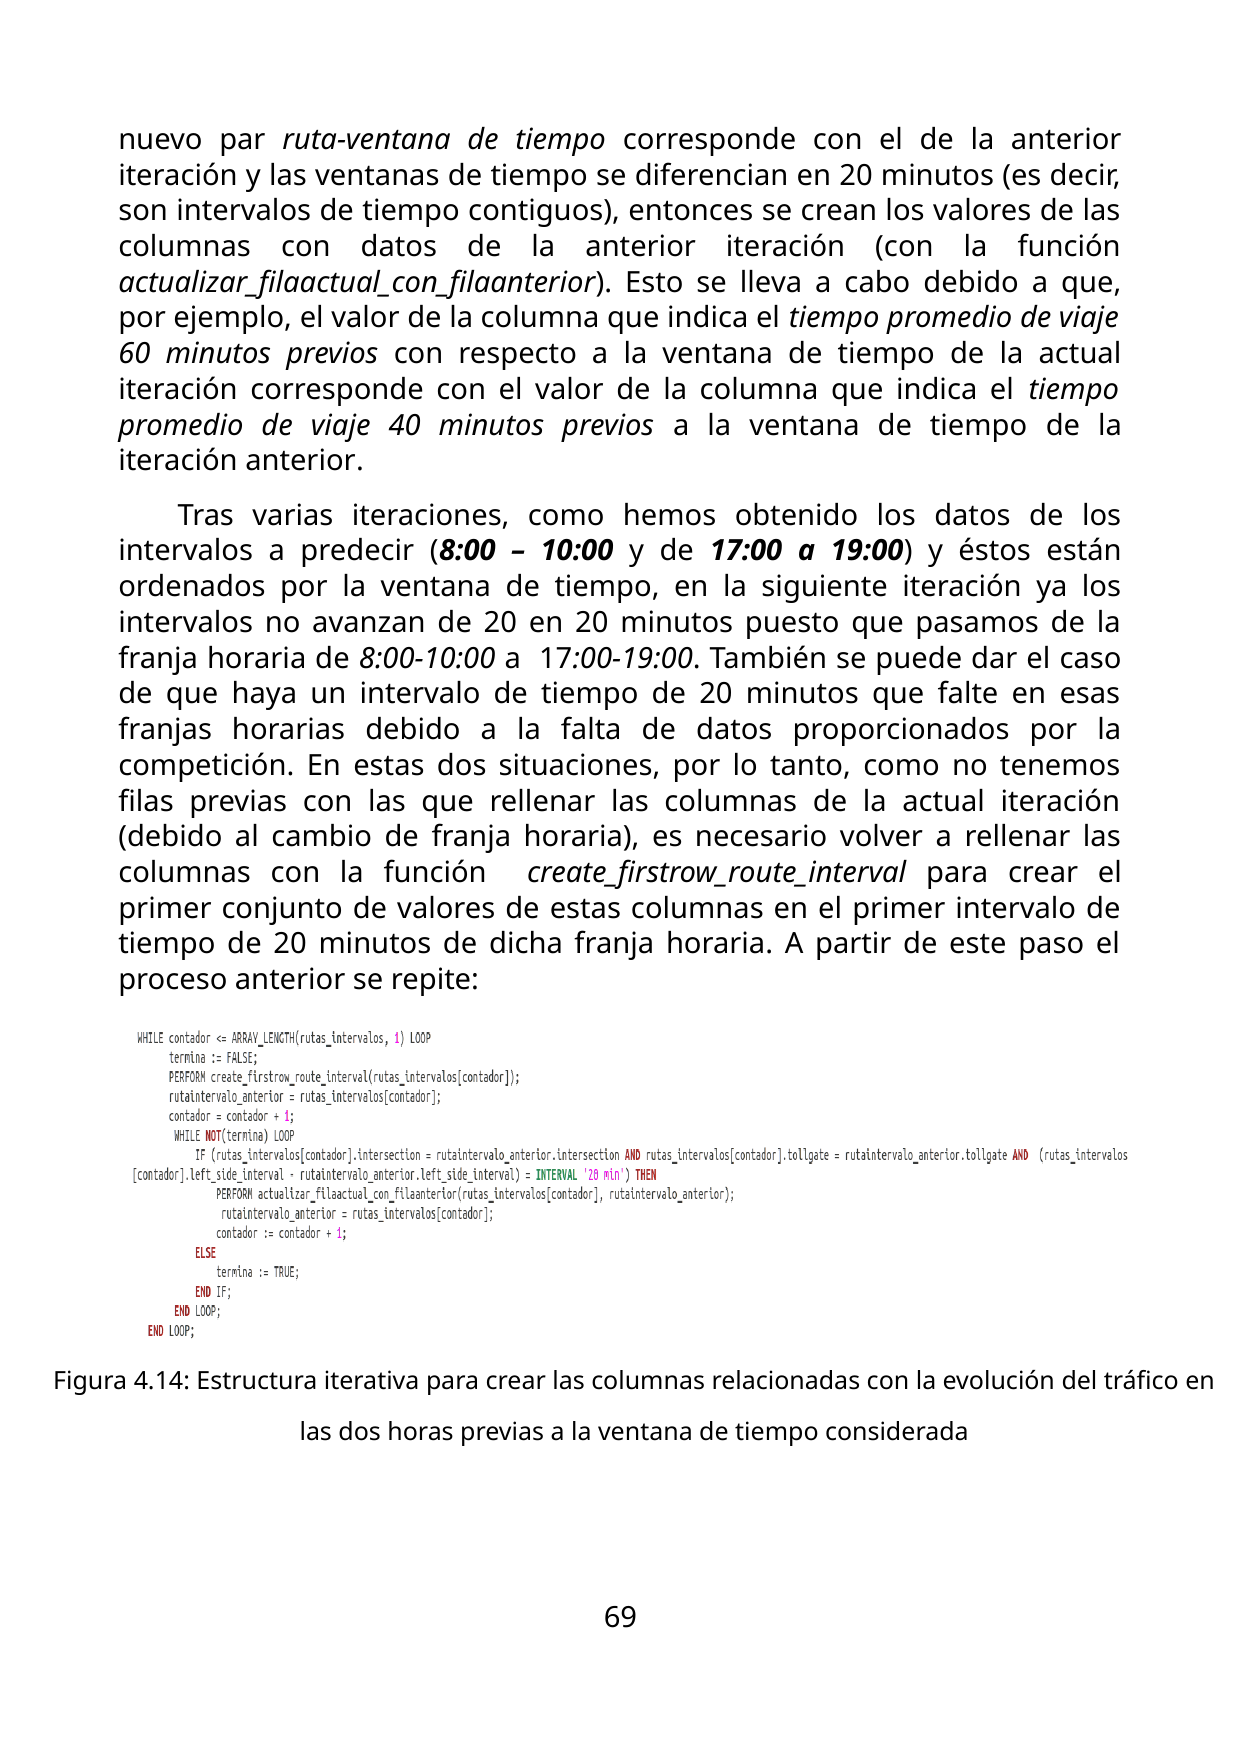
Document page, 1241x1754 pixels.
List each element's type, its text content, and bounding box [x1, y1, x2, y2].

text nuevo par ruta-ventana de tiempo corresponde con el de la anterior iteración y las ventanas de tiempo se diferencian en 20 minutos (es decir, son intervalos de tiempo contiguos), entonces se crean los valores de las columnas con datos de la anterior iteración (con la función actualizar_filaactual_con_filaanterior). Esto se lleva a cabo debido a que, por ejemplo, el valor de la columna que indica el tiempo promedio de viaje 60 minutos previos con respecto a la ventana de tiempo de la actual iteración corresponde con el valor de la columna que indica el tiempo promedio de viaje 40 minutos previos a la ventana de tiempo de la iteración anterior. [118, 118, 1122, 479]
text Tras varias iteraciones, como hemos obtenido los datos de los intervalos a predecir (8:00 – 10:00 y de 17:00 a 19:00) y éstos están ordenados por la ventana de tiempo, en la siguiente iteración ya los intervalos no avanzan de 20 en 20 minutos puesto que pasamos de la franja horaria de 8:00-10:00 a 17:00-19:00. También se puede dar el caso de que haya un intervalo de tiempo de 20 minutos que falte en esas franjas horarias debido a la falta de datos proporcionados por la competición. En estas dos situaciones, por lo tanto, como no tenemos filas previas con las que rellenar las columnas de la actual iteración (debido al cambio de franja horaria), es necesario volver a rellenar las columnas con la función create_firstrow_route_interval para crear el primer conjunto de valores de estas columnas en el primer intervalo de tiempo de 20 minutos de dicha franja horaria. A partir de este paso el proceso anterior se repite: [118, 494, 1122, 998]
text Figura 4.14: Estructura iterativa para crear las columnas relacionadas con la evolución del tráfico en las dos horas previas a la ventana de tiempo considerada [47, 1346, 1221, 1447]
picture [132, 1020, 1137, 1346]
